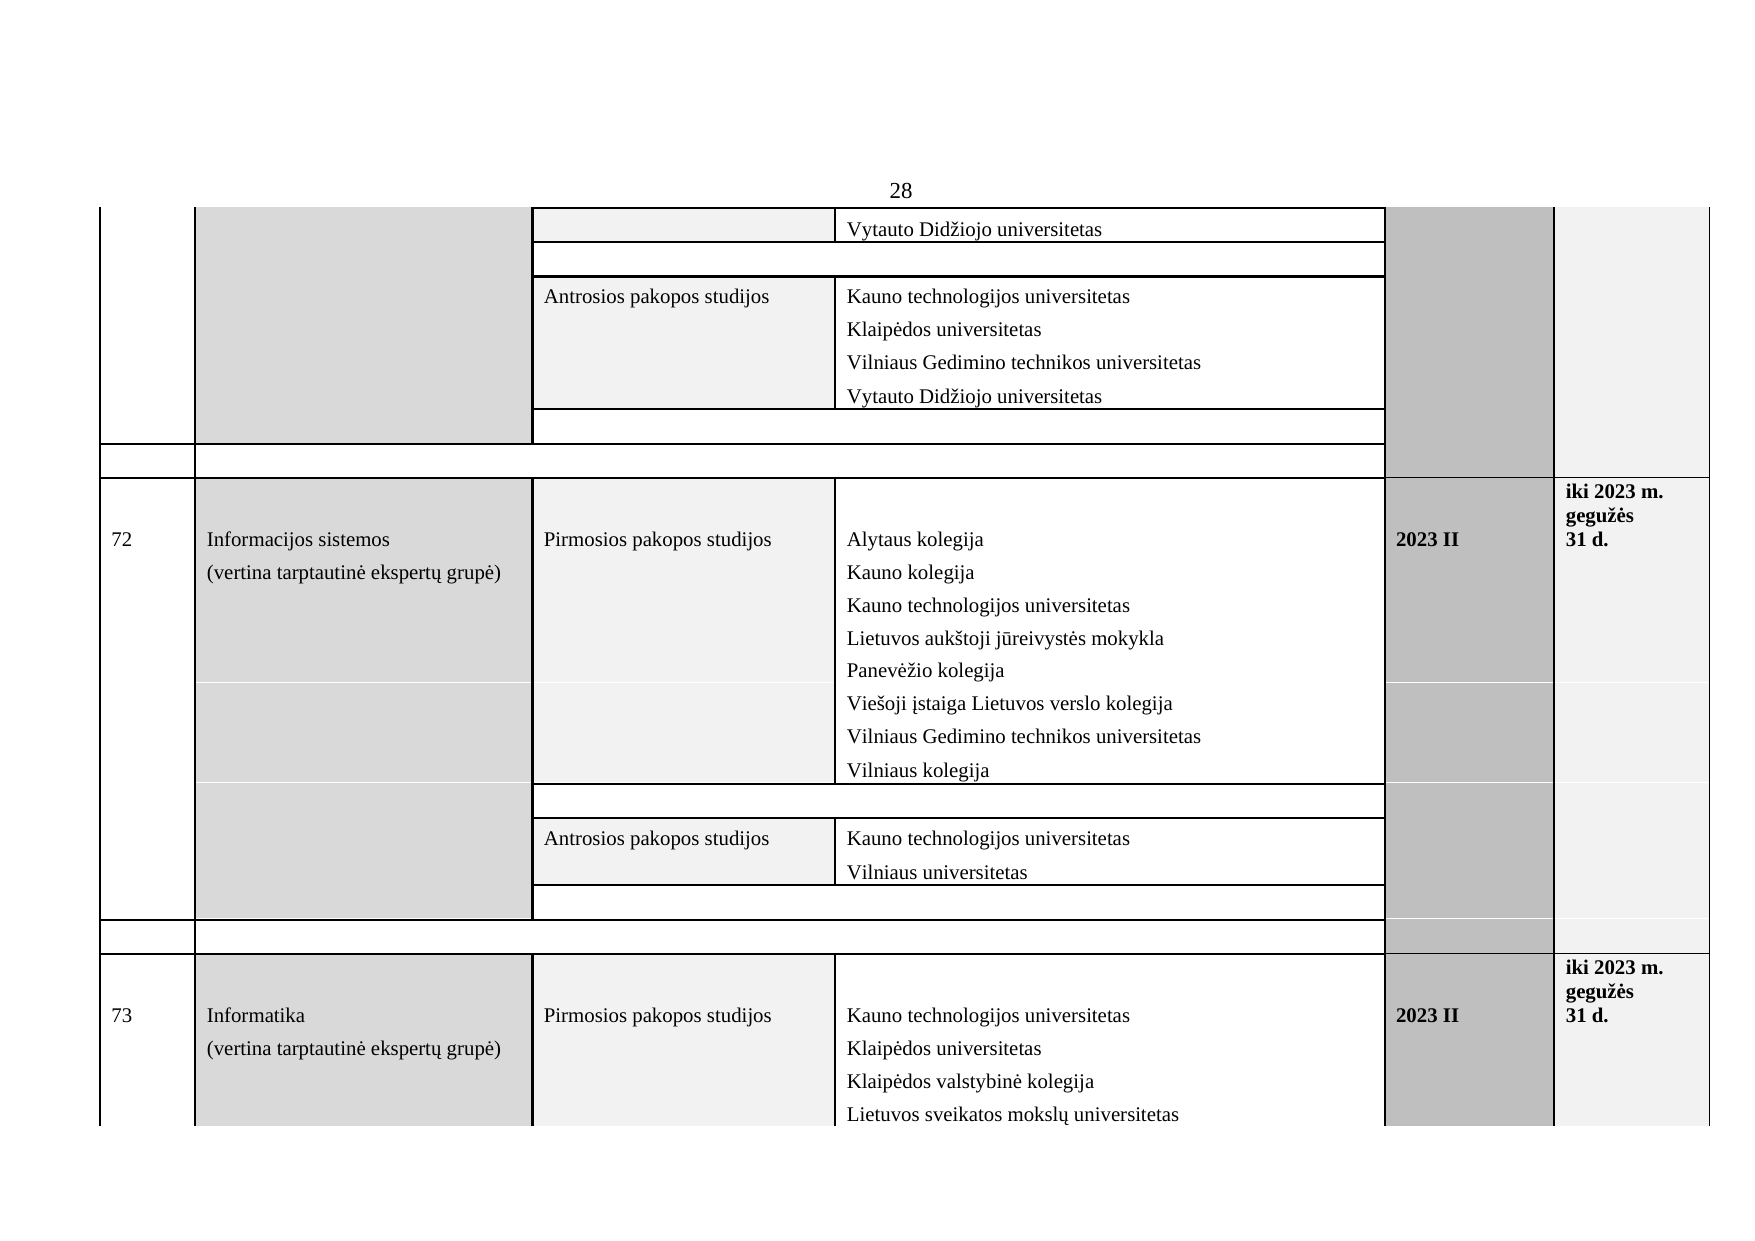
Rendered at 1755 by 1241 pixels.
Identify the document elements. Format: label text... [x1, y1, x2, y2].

table_cell Informacijos sistemos [196, 479, 531, 551]
table_cell [196, 241, 531, 275]
table_cell 2023 II [1386, 954, 1553, 1027]
table_cell [1386, 884, 1553, 918]
table_cell [196, 850, 531, 884]
table_cell [1386, 1027, 1553, 1060]
table_cell [534, 715, 834, 748]
table_cell [101, 1060, 194, 1093]
table_cell [1555, 884, 1709, 918]
table_cell Vytauto Didžiojo universitetas [836, 374, 1384, 408]
table_cell [101, 374, 194, 408]
table_cell [1555, 207, 1709, 241]
table_cell 73 [101, 955, 194, 1027]
table_cell [196, 650, 531, 682]
table_cell [1555, 241, 1709, 275]
table_cell [1386, 1060, 1553, 1093]
table_cell [1386, 408, 1553, 443]
table_cell 2023 II [1386, 478, 1553, 551]
table_cell Vilniaus Gedimino technikos universitetas [836, 341, 1384, 374]
table_cell [101, 207, 194, 241]
table_cell [101, 921, 194, 953]
table_cell [1386, 584, 1553, 617]
table_cell [1555, 715, 1709, 748]
table_cell Kauno kolegija [836, 551, 1384, 584]
table_cell [196, 617, 531, 650]
table_cell Kauno technologijos universitetas [836, 278, 1384, 308]
table_cell [1386, 241, 1553, 275]
table_cell [196, 1060, 531, 1093]
table_cell [101, 275, 194, 308]
table_cell [101, 408, 194, 443]
table_cell [1555, 308, 1709, 341]
table_cell [1386, 308, 1553, 341]
table_cell [101, 1027, 194, 1060]
table_cell [1555, 374, 1709, 408]
table_cell [1386, 783, 1553, 817]
table_cell [534, 308, 834, 341]
table_cell [534, 683, 834, 715]
table_cell [101, 683, 194, 715]
table_cell Alytaus kolegija [836, 479, 1384, 551]
table_cell [1386, 275, 1553, 308]
table_cell [1386, 443, 1553, 477]
table_cell [1555, 551, 1709, 584]
table_cell iki 2023 m. gegužės 31 d. [1555, 954, 1709, 1027]
table_cell [534, 650, 834, 682]
table_cell [1555, 783, 1709, 817]
table_cell 72 [101, 479, 194, 551]
table_cell [1555, 1060, 1709, 1093]
table_cell [1386, 207, 1553, 241]
table_cell [1386, 1093, 1553, 1126]
table_cell [1555, 275, 1709, 308]
table_cell [1555, 617, 1709, 650]
table_cell [101, 884, 194, 918]
table_cell Lietuvos sveikatos mokslų universitetas [836, 1093, 1384, 1126]
table_cell [1386, 817, 1553, 850]
table_cell [1555, 1093, 1709, 1126]
table_cell [101, 617, 194, 650]
table_cell [196, 817, 531, 850]
table_cell (vertina tarptautinė ekspertų grupė) [196, 551, 531, 584]
table_cell [196, 748, 531, 782]
table_cell Kauno technologijos universitetas [836, 955, 1384, 1027]
table_cell [534, 551, 834, 584]
table_cell [534, 617, 834, 650]
table_cell Viešoji įstaiga Lietuvos verslo kolegija [836, 683, 1384, 715]
table_cell [1555, 443, 1709, 477]
table_cell [196, 341, 531, 374]
table_cell [101, 308, 194, 341]
table_cell [101, 817, 194, 850]
table_cell [534, 341, 834, 374]
table_cell Vilniaus Gedimino technikos universitetas [836, 715, 1384, 748]
table_cell [1555, 408, 1709, 443]
table_cell Antrosios pakopos studijos [534, 819, 834, 850]
table_cell [534, 1060, 834, 1093]
table_cell [196, 308, 531, 341]
table_cell [1555, 683, 1709, 715]
table_cell [196, 584, 531, 617]
table_cell [1555, 341, 1709, 374]
table_cell Antrosios pakopos studijos [534, 278, 834, 308]
table_cell [534, 209, 834, 241]
table_cell Gamybos inžinerija Suma [196, 445, 835, 477]
table_cell [835, 921, 1384, 953]
table_cell [835, 445, 1384, 477]
table_cell [196, 275, 531, 308]
table_cell [1386, 341, 1553, 374]
table_cell [196, 683, 531, 715]
table_cell [196, 715, 531, 748]
table_cell Klaipėdos universitetas [836, 308, 1384, 341]
table_cell Informatika [196, 955, 531, 1027]
table_cell [1386, 617, 1553, 650]
table_cell [196, 884, 531, 918]
table_cell [101, 748, 194, 782]
table_cell Antrosios pakopos studijos Suma [534, 886, 1384, 918]
table_cell [1555, 650, 1709, 682]
table_cell [534, 748, 834, 782]
table_cell [1386, 650, 1553, 682]
table_cell [196, 374, 531, 408]
table_cell [101, 551, 194, 584]
table_cell [101, 850, 194, 884]
table_cell [1386, 551, 1553, 584]
table_cell [101, 341, 194, 374]
table_cell [534, 850, 834, 884]
table_cell [101, 241, 194, 275]
table_cell iki 2023 m. gegužės 31 d. [1555, 478, 1709, 551]
table_cell [1555, 919, 1709, 953]
table_cell [1555, 1027, 1709, 1060]
table_cell [1555, 748, 1709, 782]
table_cell [196, 783, 531, 817]
table_cell [1386, 374, 1553, 408]
table_cell Vilniaus universitetas [836, 850, 1384, 884]
table_cell [101, 584, 194, 617]
table_cell [101, 715, 194, 748]
table_cell [1555, 817, 1709, 850]
table_cell Vytauto Didžiojo universitetas [836, 209, 1384, 241]
table_cell Kauno technologijos universitetas [836, 584, 1384, 617]
table_cell Kauno technologijos universitetas [836, 819, 1384, 850]
table_cell [101, 650, 194, 682]
table_cell (vertina tarptautinė ekspertų grupė) [196, 1027, 531, 1060]
table_cell [101, 783, 194, 817]
table_cell Pirmosios pakopos studijos [534, 955, 834, 1027]
table_cell [101, 1093, 194, 1126]
table_cell [1555, 584, 1709, 617]
table_cell [534, 584, 834, 617]
table_cell Panevėžio kolegija [836, 650, 1384, 682]
table_cell Klaipėdos universitetas [836, 1027, 1384, 1060]
table_cell [196, 1093, 531, 1126]
table_cell Pirmosios pakopos studijos [534, 479, 834, 551]
table_cell [534, 1093, 834, 1126]
table_cell [196, 408, 531, 443]
table_cell [1386, 850, 1553, 884]
table_cell Pirmosios pakopos studijos Suma [534, 243, 1384, 275]
table_cell [534, 1027, 834, 1060]
table_cell Lietuvos aukštoji jūreivystės mokykla [836, 617, 1384, 650]
table_cell [1555, 850, 1709, 884]
table_cell [1386, 683, 1553, 715]
table_cell Pirmosios pakopos studijos Suma [534, 785, 1384, 817]
table_cell [1386, 919, 1553, 953]
table_cell Klaipėdos valstybinė kolegija [836, 1060, 1384, 1093]
table_cell Vilniaus kolegija [836, 748, 1384, 782]
table_cell [1386, 748, 1553, 782]
table_cell Antrosios pakopos studijos Suma [534, 410, 1384, 443]
table_cell [101, 445, 194, 477]
table_cell [196, 207, 531, 241]
table_cell [534, 374, 834, 408]
table_cell [1386, 715, 1553, 748]
table_cell Informacijos sistemos Suma [196, 921, 835, 953]
